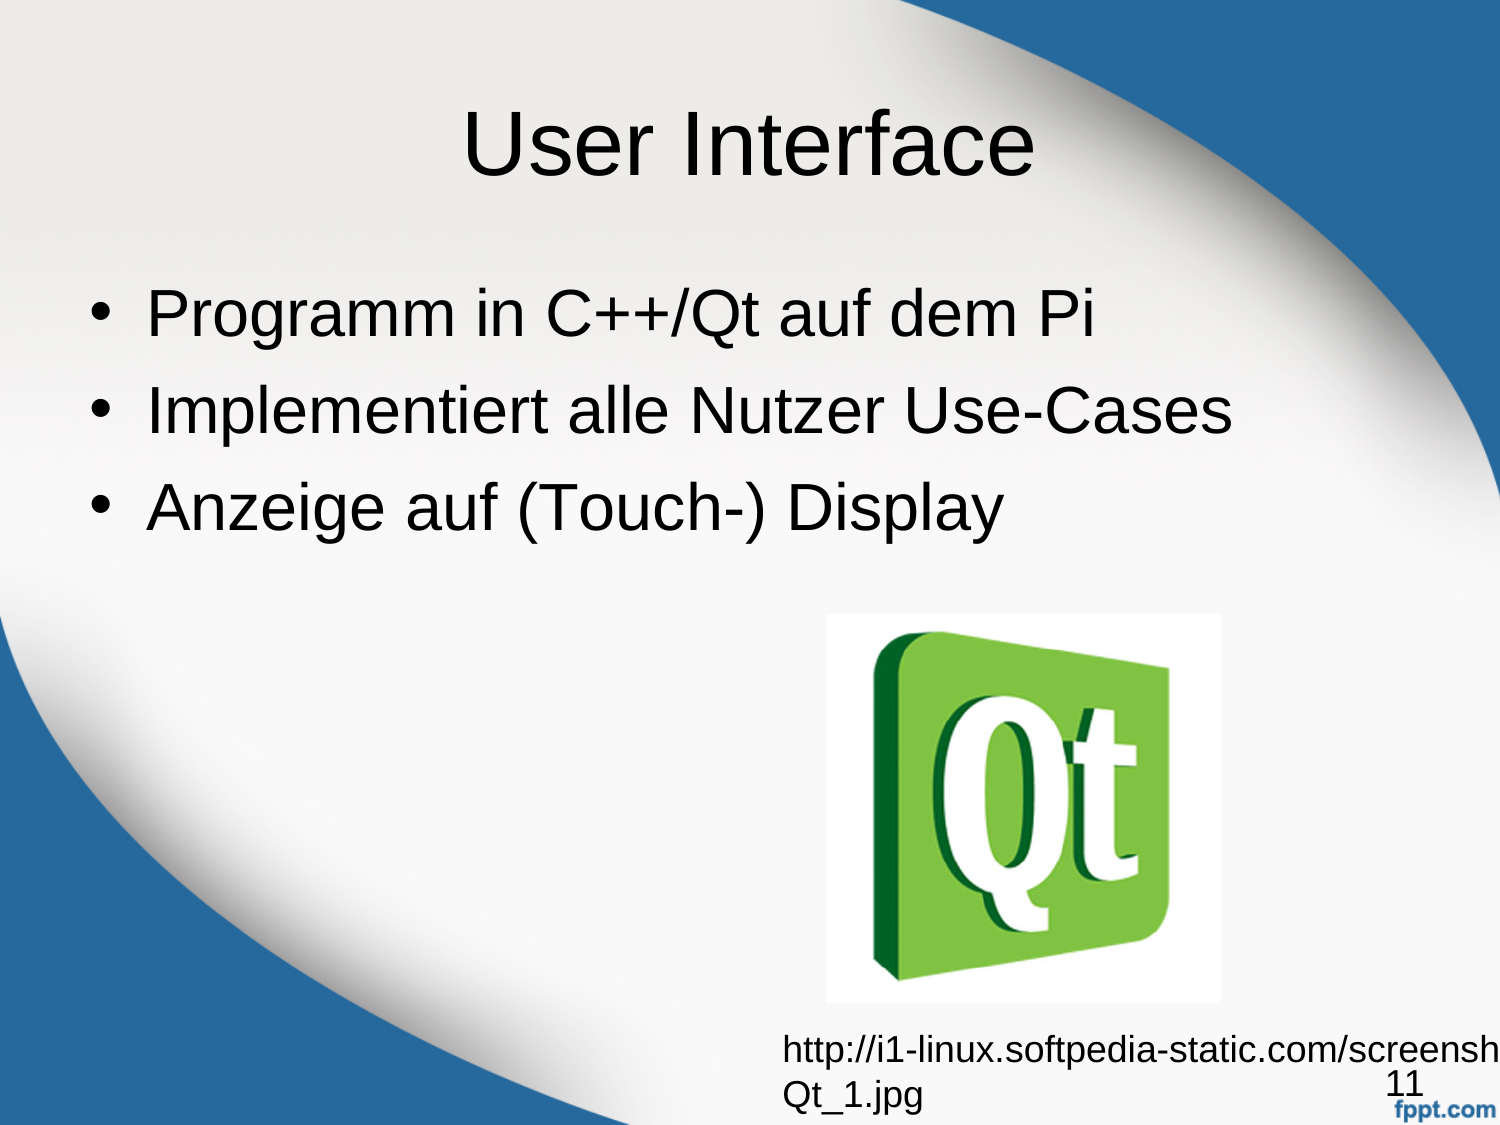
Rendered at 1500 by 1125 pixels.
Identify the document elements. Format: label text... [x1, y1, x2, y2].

list Programm in C++/Qt auf dem Pi Implementiert alle Nutzer Use-Cases Anzeige auf (Touch-) Display [75, 262, 1426, 1018]
title User Interface [75, 21, 1426, 257]
picture [826, 614, 1221, 1003]
picture [0, 0, 1500, 1125]
text_box http://i1-linux.softpedia-static.com/screenshots/Qt_1.jpg [767, 1017, 1500, 1123]
text_box [1370, 1051, 1500, 1122]
